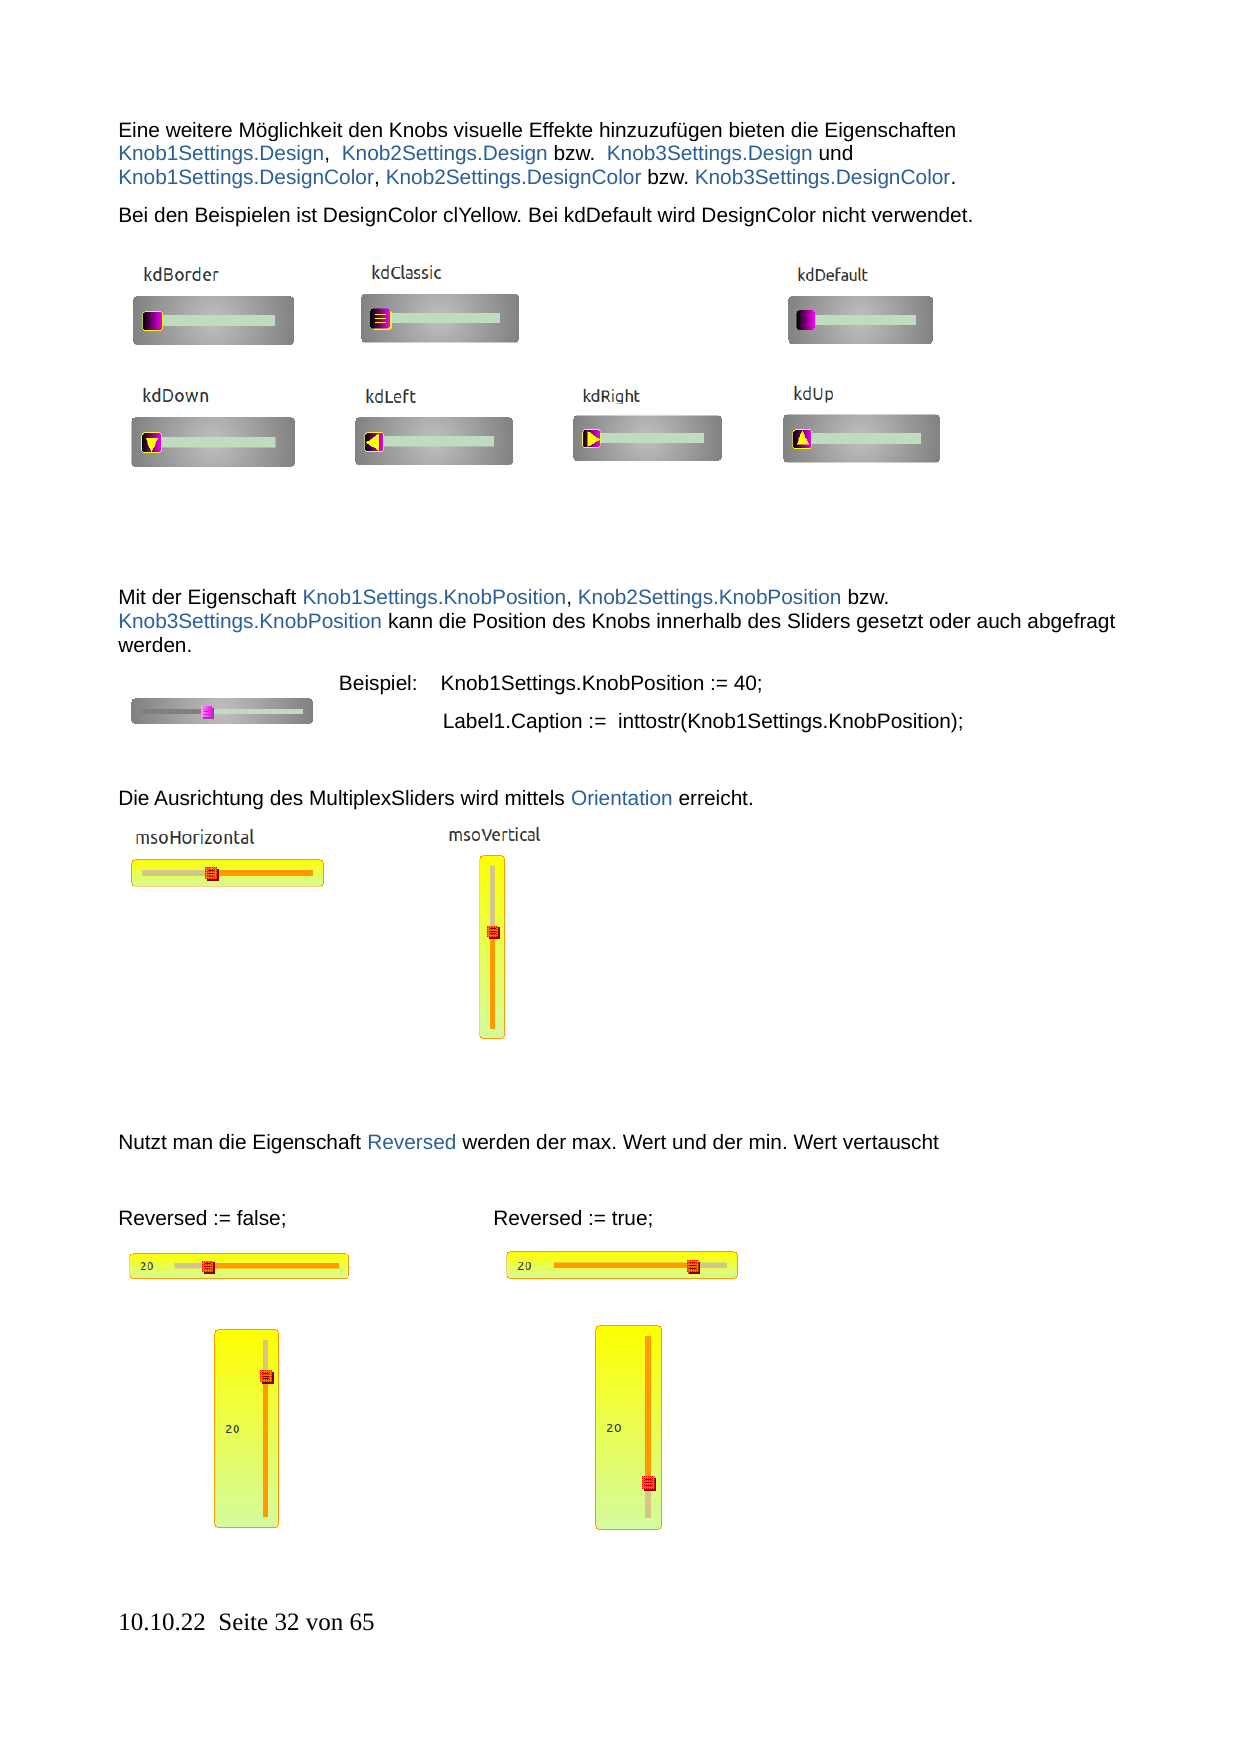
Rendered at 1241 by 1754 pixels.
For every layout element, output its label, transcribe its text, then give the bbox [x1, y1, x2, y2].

picture [184, 1313, 290, 1544]
text Mit der Eigenschaft Knob1Settings.KnobPosition, Knob2Settings.KnobPosition bzw. Knob3Settings.KnobPosition kann die Position des Knobs innerhalb des Sliders gesetzt oder auch abgefragt werden. [118, 586, 1122, 657]
picture [118, 684, 328, 736]
text Reversed := false; Reversed := true; [118, 1207, 1122, 1230]
picture [496, 1237, 748, 1289]
picture [430, 817, 559, 1055]
picture [119, 824, 338, 897]
text Eine weitere Möglichkeit den Knobs visuelle Effekte hinzuzufügen bieten die Eigenschaften Knob1Settings.Design, Knob2Settings.Design bzw. Knob3Settings.Design und Knob1Settings.DesignColor, Knob2Settings.DesignColor bzw. Knob3Settings.DesignColor. [118, 118, 1122, 189]
picture [576, 1311, 681, 1541]
picture [340, 379, 522, 477]
text Bei den Beispielen ist DesignColor clYellow. Bei kdDefault wird DesignColor nicht verwendet. [118, 204, 1122, 227]
text Beispiel: Knob1Settings.KnobPosition := 40; [118, 671, 1122, 695]
text Label1.Caption := inttostr(Knob1Settings.KnobPosition); [328, 710, 1122, 733]
picture [770, 379, 953, 475]
picture [558, 378, 735, 475]
text Die Ausrichtung des MultiplexSliders wird mittels Orientation erreicht. [118, 786, 1122, 810]
picture [117, 1241, 360, 1289]
picture [339, 255, 530, 356]
picture [114, 253, 307, 357]
picture [767, 262, 947, 352]
text Nutzt man die Eigenschaft Reversed werden der max. Wert und der min. Wert vertauscht [118, 1130, 1122, 1154]
picture [116, 380, 307, 482]
